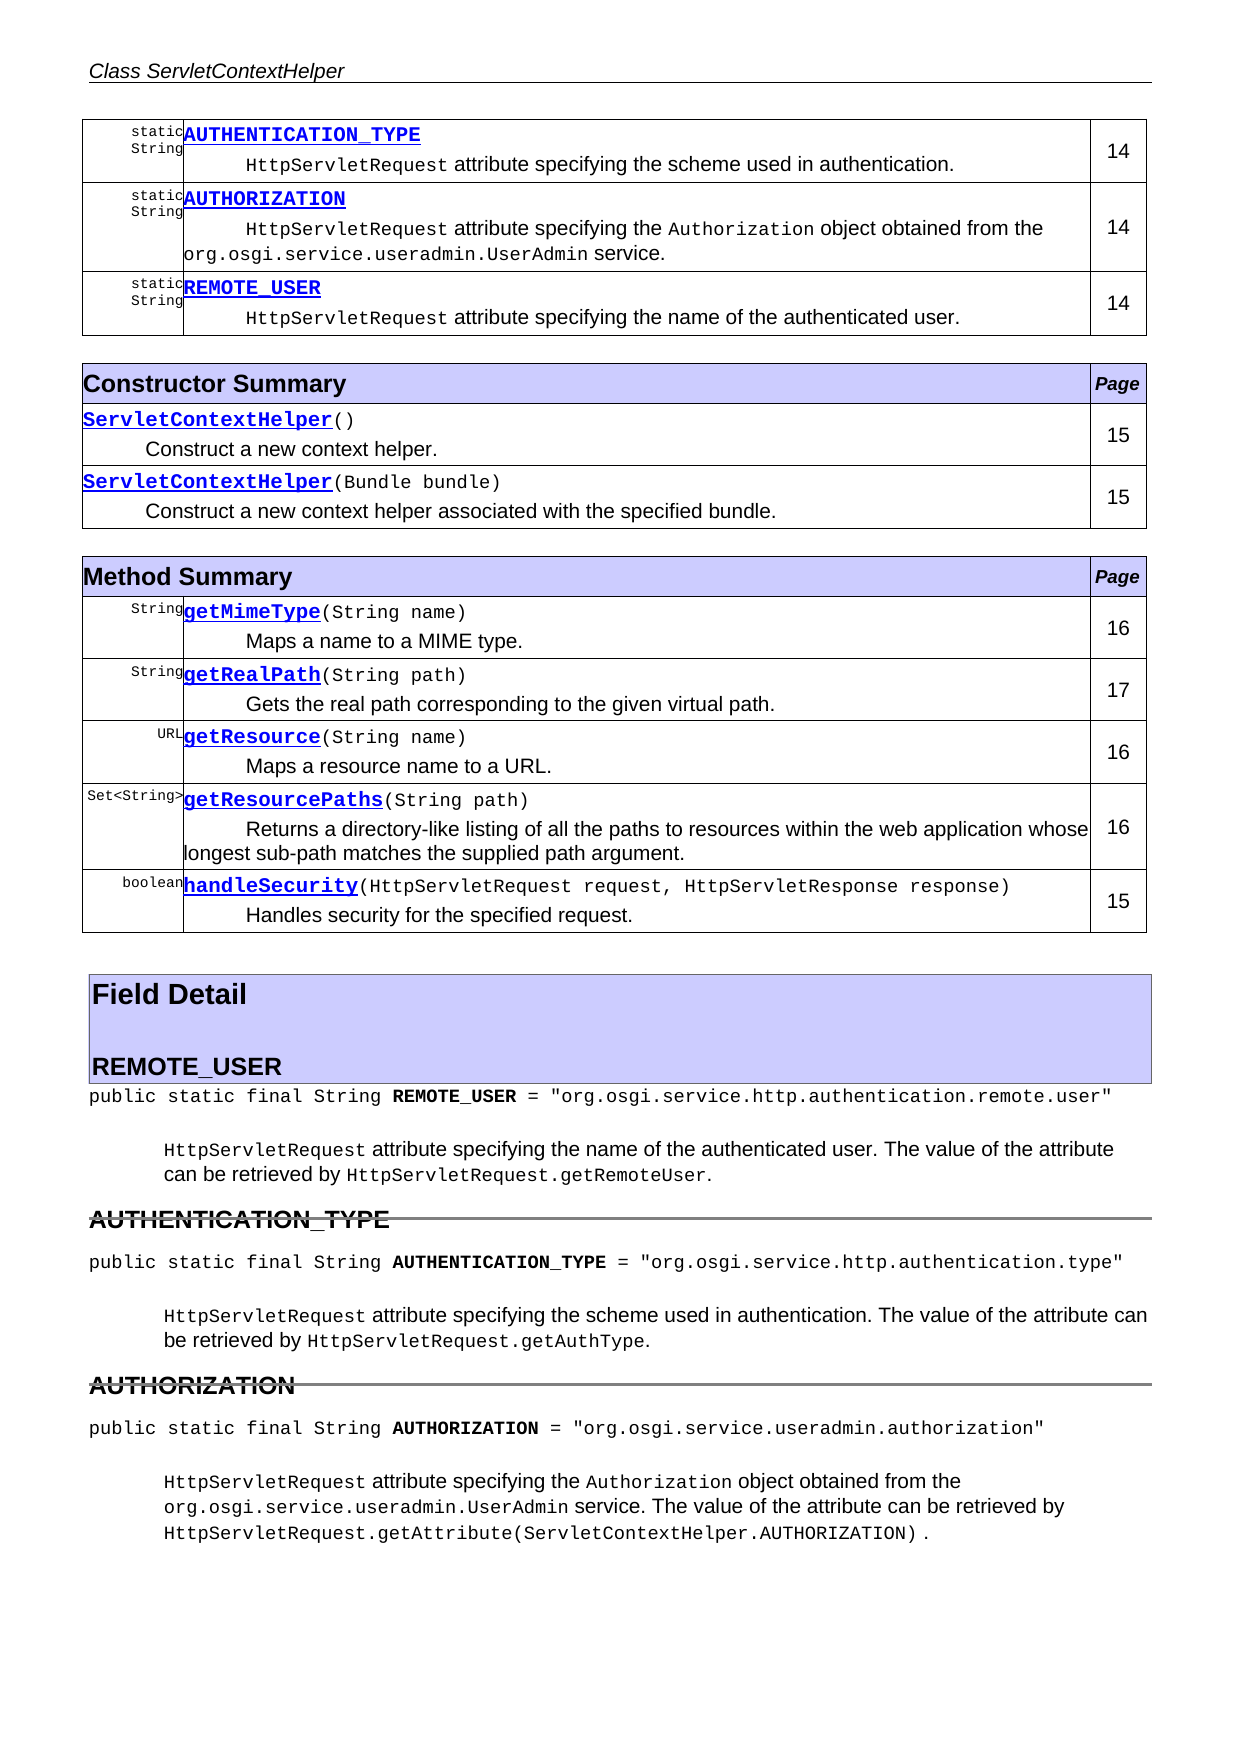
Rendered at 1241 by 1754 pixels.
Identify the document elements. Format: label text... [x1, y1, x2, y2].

table_cell getMimeType(String name) Maps a name to a MIME type. [184, 597, 1090, 658]
table_cell boolean [83, 870, 183, 932]
text public static final String REMOTE_USER = "org.osgi.service.http.authentication.remote.user" [88, 1087, 1152, 1108]
table_cell Set<String> [83, 784, 183, 869]
text HttpServletRequest attribute specifying the scheme used in authentication. The value of the attribute can be retrieved by HttpServletRequest.getAuthType. [163, 1303, 1152, 1353]
table_cell String [83, 597, 183, 658]
table_cell handleSecurity(HttpServletRequest request, HttpServletResponse response) Handles security for the specified request. [184, 870, 1090, 932]
table_cell 15 [1091, 404, 1146, 465]
table_header Page [1091, 364, 1146, 403]
table_cell 16 [1091, 784, 1146, 869]
table_cell String [83, 659, 183, 720]
table_header Page [1091, 557, 1146, 596]
table_cell 15 [1091, 870, 1146, 932]
table_cell getResource(String name) Maps a resource name to a URL. [184, 721, 1090, 783]
text public static final String AUTHENTICATION_TYPE = "org.osgi.service.http.authentication.type" [88, 1253, 1152, 1274]
table_cell getRealPath(String path) Gets the real path corresponding to the given virtual path. [184, 659, 1090, 720]
table_cell AUTHORIZATION HttpServletRequest attribute specifying the Authorization object obtained from the org.osgi.service.useradmin.UserAdmin service. [184, 183, 1090, 271]
table_cell getResourcePaths(String path) Returns a directory-like listing of all the paths to resources within the web application whose longest sub-path matches the supplied path argument. [184, 784, 1090, 869]
subtitle Field Detail [90, 975, 1151, 1011]
table_cell static String [83, 272, 183, 334]
table_cell ServletContextHelper(Bundle bundle) Construct a new context helper associated with the specified bundle. [83, 466, 1090, 527]
table_cell static String [83, 183, 183, 271]
table_cell AUTHENTICATION_TYPE HttpServletRequest attribute specifying the scheme used in authentication. [184, 120, 1090, 182]
table_header Method Summary [83, 557, 1090, 596]
subtitle REMOTE_USER [90, 1049, 1151, 1083]
table_cell REMOTE_USER HttpServletRequest attribute specifying the name of the authenticated user. [184, 272, 1090, 334]
table_cell URL [83, 721, 183, 783]
text public static final String AUTHORIZATION = "org.osgi.service.useradmin.authorization" [88, 1419, 1152, 1440]
table_cell 14 [1091, 272, 1146, 334]
text HttpServletRequest attribute specifying the name of the authenticated user. The value of the attribute can be retrieved by HttpServletRequest.getRemoteUser. [163, 1137, 1152, 1187]
text HttpServletRequest attribute specifying the Authorization object obtained from the org.osgi.service.useradmin.UserAdmin service. The value of the attribute can be retrieved by HttpServletRequest.getAttribute(ServletContextHelper.AUTHORIZATION) . [163, 1469, 1152, 1545]
table_cell 16 [1091, 721, 1146, 783]
table_cell 14 [1091, 183, 1146, 271]
table_cell 14 [1091, 120, 1146, 182]
table_cell 15 [1091, 466, 1146, 527]
table_cell 16 [1091, 597, 1146, 658]
table_cell ServletContextHelper() Construct a new context helper. [83, 404, 1090, 465]
table_cell static String [83, 120, 183, 182]
table_header Constructor Summary [83, 364, 1090, 403]
table_cell 17 [1091, 659, 1146, 720]
